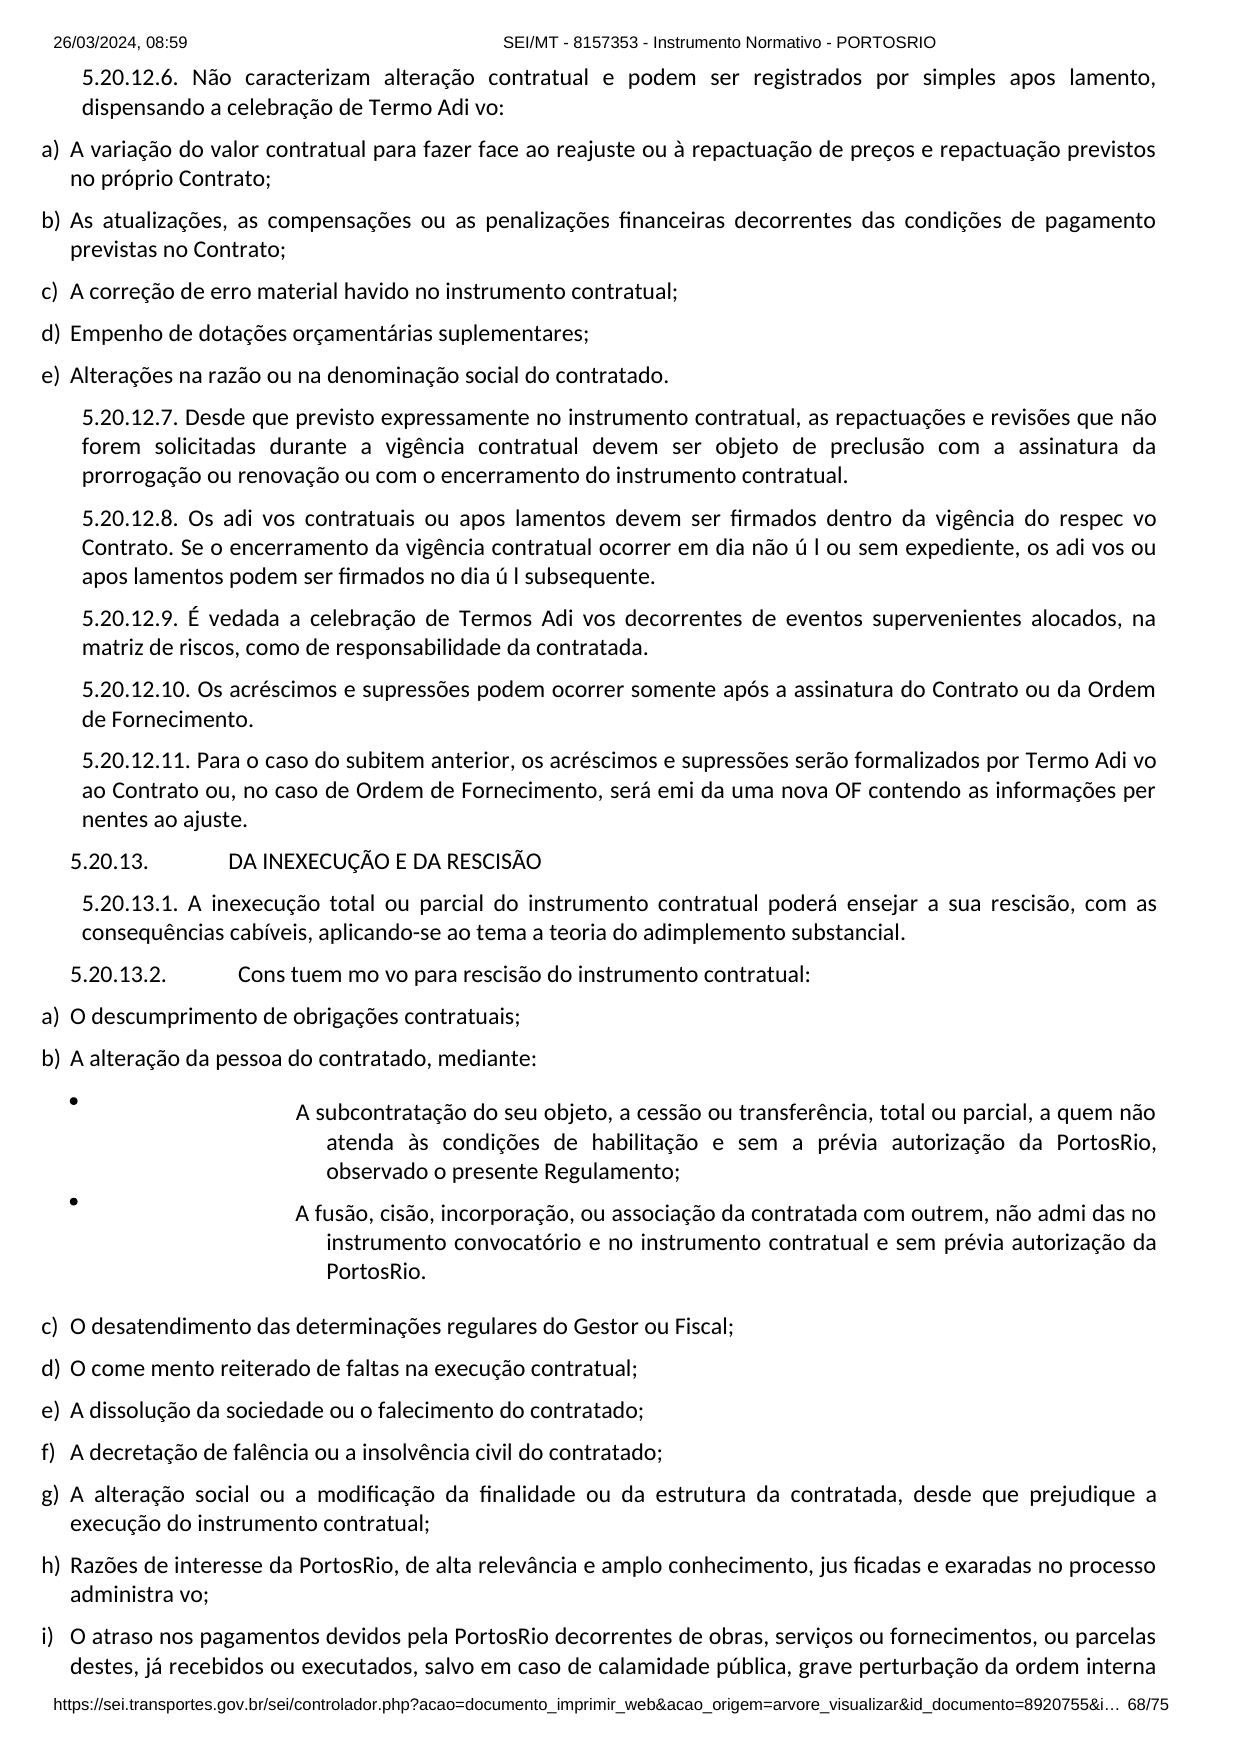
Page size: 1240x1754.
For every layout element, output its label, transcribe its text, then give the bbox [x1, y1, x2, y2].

text 5.20.12.11. Para o caso do subitem anterior, os acréscimos e supressões serão formalizados por Termo Adi vo ao Contrato ou, no caso de Ordem de Fornecimento, será emi da uma nova OF contendo as informações per nentes ao ajuste. [82, 746, 1158, 833]
text 5.20.12.6. Não caracterizam alteração contratual e podem ser registrados por simples apos lamento, dispensando a celebração de Termo Adi vo: [82, 62, 1158, 121]
list A correção de erro material havido no instrumento contratual; [41, 276, 1158, 305]
text A fusão, cisão, incorporação, ou associação da contratada com outrem, não admi das no instrumento convocatório e no instrumento contratual e sem prévia autorização da PortosRio. [289, 1198, 1158, 1286]
list Alterações na razão ou na denominação social do contratado. [41, 360, 1158, 389]
text 5.20.12.10. Os acréscimos e supressões podem ocorrer somente após a assinatura do Contrato ou da Ordem de Fornecimento. [82, 674, 1158, 733]
text 5.20.13.1. A inexecução total ou parcial do instrumento contratual poderá ensejar a sua rescisão, com as consequências cabíveis, aplicando-se ao tema a teoria do adimplemento substancial. [82, 888, 1158, 947]
list O atraso nos pagamentos devidos pela PortosRio decorrentes de obras, serviços ou fornecimentos, ou parcelas destes, já recebidos ou executados, salvo em caso de calamidade pública, grave perturbação da ordem interna [41, 1621, 1158, 1680]
text A subcontratação do seu objeto, a cessão ou transferência, total ou parcial, a quem não atenda às condições de habilitação e sem a prévia autorização da PortosRio, observado o presente Regulamento; [289, 1097, 1158, 1185]
text 5.20.13. DA INEXECUÇÃO E DA RESCISÃO [70, 846, 1169, 875]
list A variação do valor contratual para fazer face ao reajuste ou à repactuação de preços e repactuação previstos no próprio Contrato; [41, 134, 1158, 192]
text 5.20.12.7. Desde que previsto expressamente no instrumento contratual, as repactuações e revisões que não forem solicitadas durante a vigência contratual devem ser objeto de preclusão com a assinatura da prorrogação ou renovação ou com o encerramento do instrumento contratual. [82, 402, 1158, 490]
list As atualizações, as compensações ou as penalizações financeiras decorrentes das condições de pagamento previstas no Contrato; [41, 205, 1158, 263]
text 5.20.12.9. É vedada a celebração de Termos Adi vos decorrentes de eventos supervenientes alocados, na matriz de riscos, como de responsabilidade da contratada. [82, 603, 1158, 662]
text 5.20.12.8. Os adi vos contratuais ou apos lamentos devem ser firmados dentro da vigência do respec vo Contrato. Se o encerramento da vigência contratual ocorrer em dia não ú l ou sem expediente, os adi vos ou apos lamentos podem ser firmados no dia ú l subsequente. [82, 503, 1158, 590]
text 5.20.13.2. Cons tuem mo vo para rescisão do instrumento contratual: [70, 959, 1169, 989]
list O descumprimento de obrigações contratuais; [41, 1001, 1158, 1031]
list Empenho de dotações orçamentárias suplementares; [41, 318, 1158, 347]
list A alteração da pessoa do contratado, mediante: [41, 1043, 1158, 1073]
list A alteração social ou a modificação da finalidade ou da estrutura da contratada, desde que prejudique a execução do instrumento contratual; [41, 1479, 1158, 1537]
list Razões de interesse da PortosRio, de alta relevância e amplo conhecimento, jus ficadas e exaradas no processo administra vo; [41, 1550, 1158, 1609]
list A decretação de falência ou a insolvência civil do contratado; [41, 1437, 1158, 1466]
list O come mento reiterado de faltas na execução contratual; [41, 1353, 1158, 1382]
list O desatendimento das determinações regulares do Gestor ou Fiscal; [41, 1311, 1158, 1340]
list A dissolução da sociedade ou o falecimento do contratado; [41, 1395, 1158, 1424]
